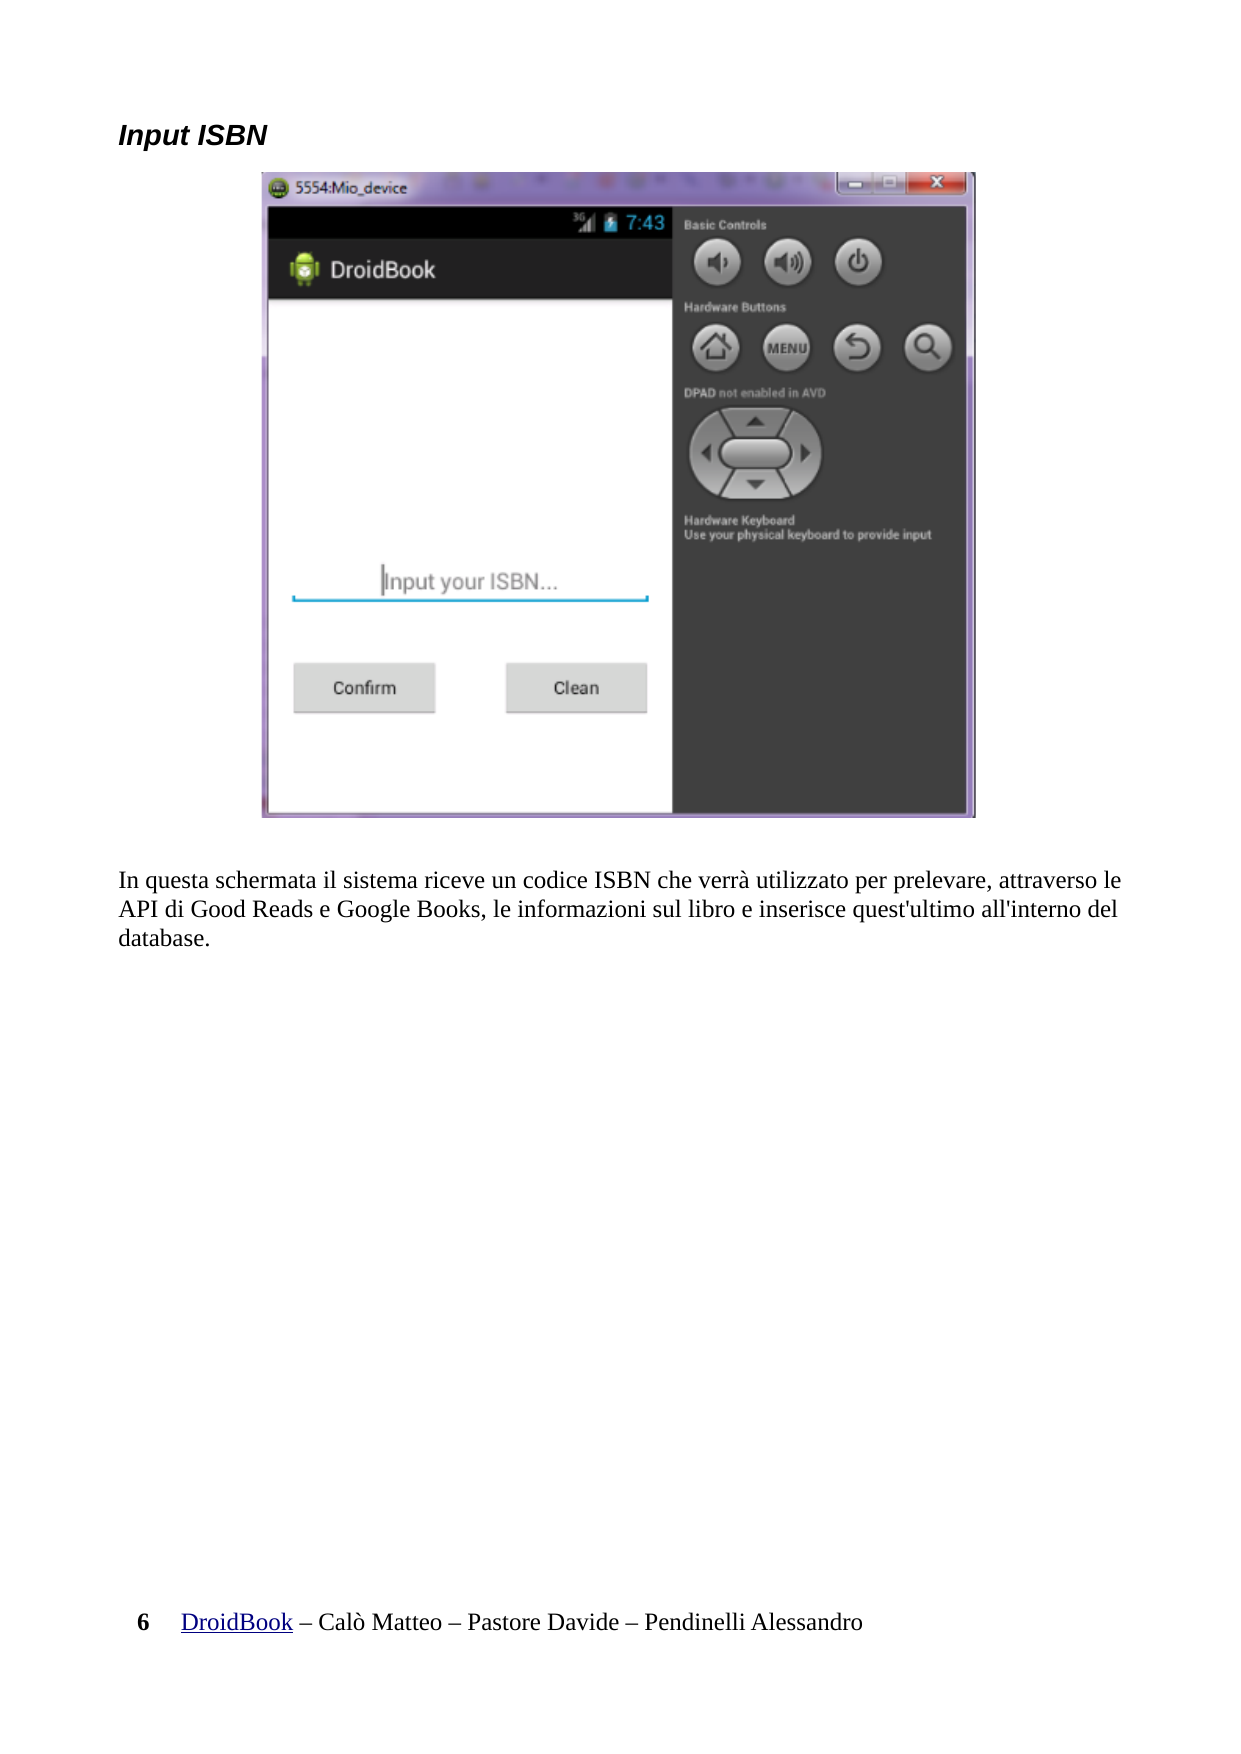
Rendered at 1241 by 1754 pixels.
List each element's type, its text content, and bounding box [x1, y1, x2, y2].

text In questa schermata il sistema riceve un codice ISBN che verrà utilizzato per prelevare, attraverso le API di Good Reads e Google Books, le informazioni sul libro e inserisce quest'ultimo all'interno del database. [118, 865, 1122, 952]
subtitle Input ISBN [118, 118, 1122, 152]
picture [261, 172, 976, 818]
